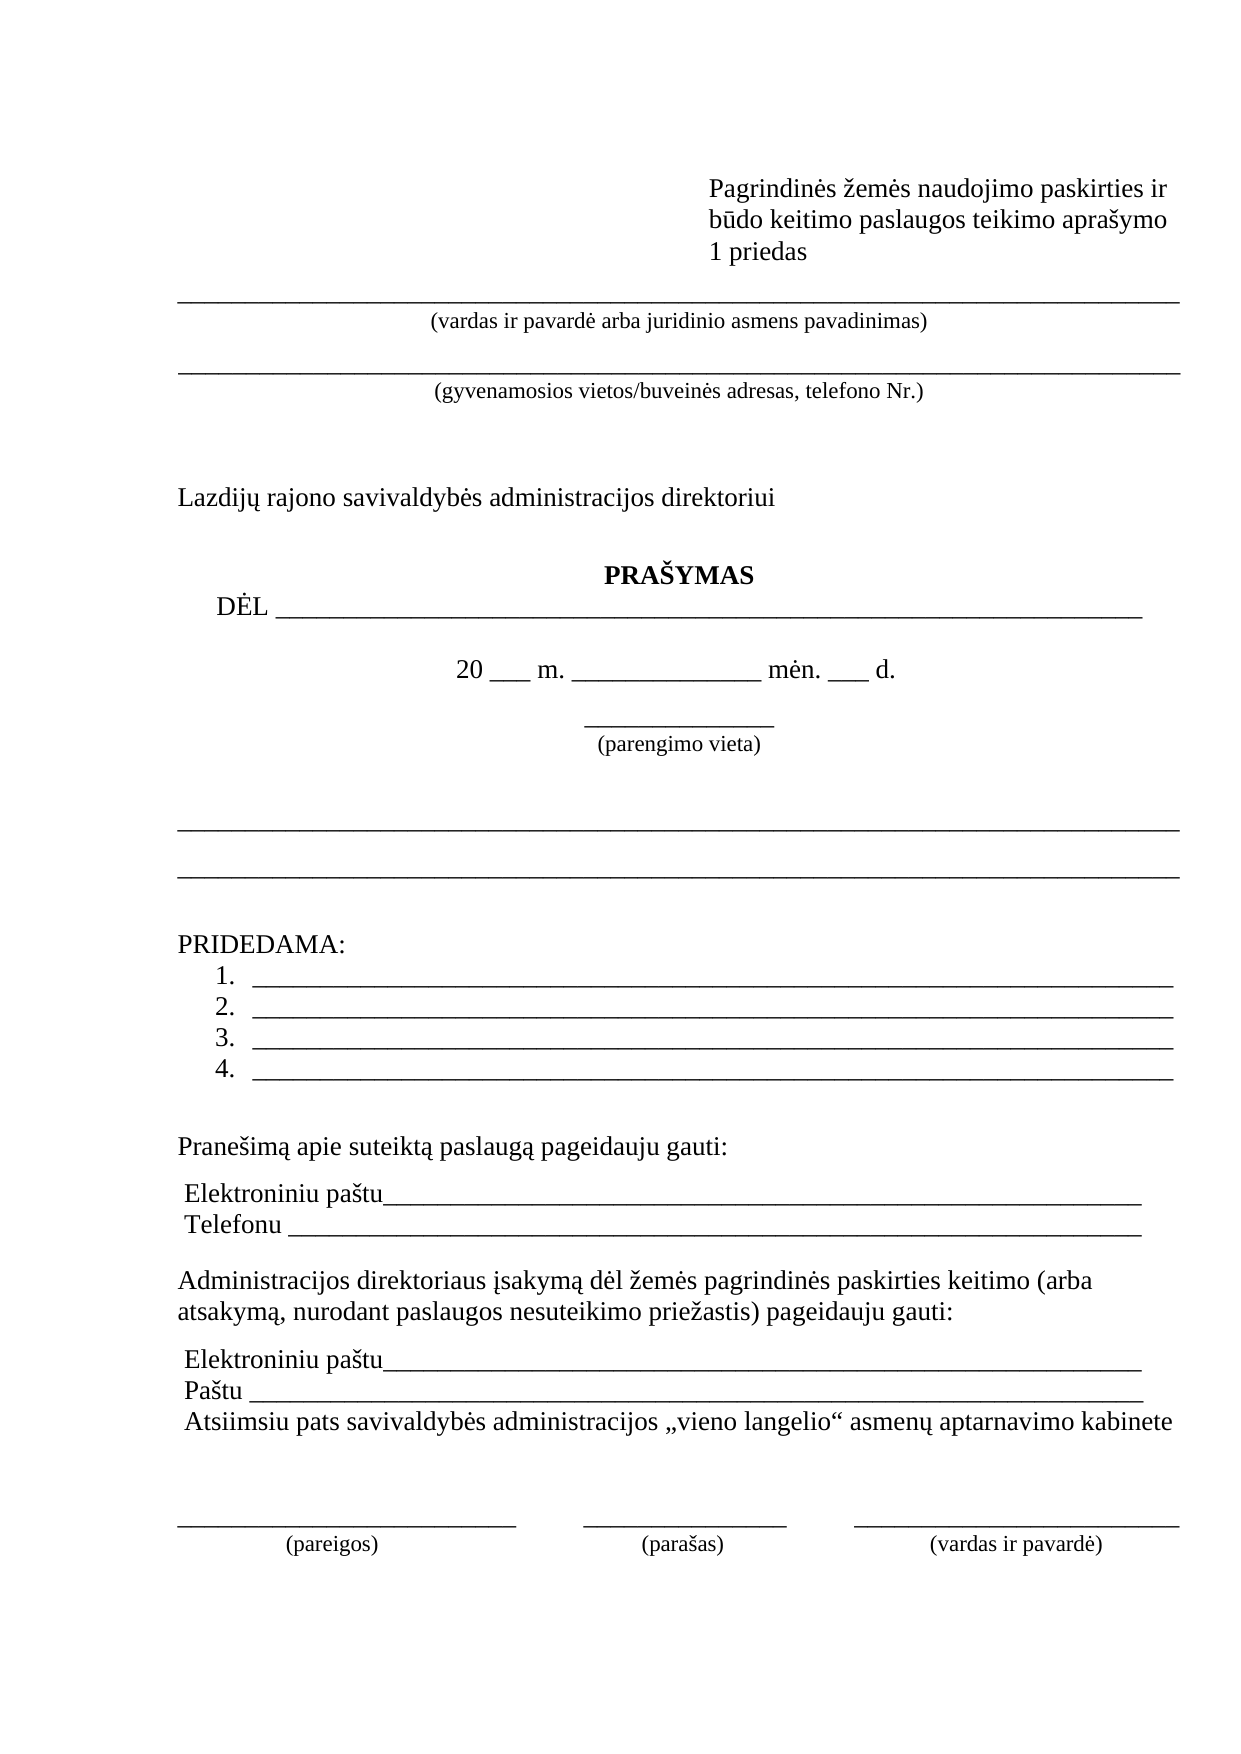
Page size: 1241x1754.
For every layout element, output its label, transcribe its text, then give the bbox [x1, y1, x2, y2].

text __________________________________________________________________________ [177, 850, 1181, 881]
text 1. ____________________________________________________________________ [215, 959, 1181, 990]
text Elektroniniu paštu________________________________________________________ [177, 1343, 1181, 1374]
text (parengimo vieta) [177, 731, 1181, 757]
text Pagrindinės žemės naudojimo paskirties ir būdo keitimo paslaugos teikimo aprašymo [709, 172, 1181, 235]
text (gyvenamosios vietos/buveinės adresas, telefono Nr.) [177, 377, 1181, 404]
text Elektroniniu paštu________________________________________________________ [177, 1177, 1181, 1208]
text Telefonu _______________________________________________________________ [177, 1208, 1181, 1239]
text __________________________________________________________________________ [177, 276, 1181, 307]
text PRAŠYMAS [177, 559, 1181, 590]
text 20 ___ m. ______________ mėn. ___ d. [177, 653, 1181, 684]
text (pareigos) (parašas) (vardas ir pavardė) [177, 1530, 1181, 1556]
text __________________________________________________________________________ [177, 346, 1181, 377]
text Atsiimsiu pats savivaldybės administracijos „vieno langelio“ asmenų aptarnavimo kabinete [177, 1405, 1181, 1437]
text PRIDEDAMA: [177, 928, 1181, 959]
text _________________________ _______________ ________________________ [177, 1499, 1181, 1530]
text 4. ____________________________________________________________________ [215, 1053, 1181, 1084]
text Paštu __________________________________________________________________ [177, 1374, 1181, 1405]
text 2. ____________________________________________________________________ [215, 990, 1181, 1021]
text DĖL ________________________________________________________________ [177, 590, 1181, 622]
text Administracijos direktoriaus įsakymą dėl žemės pagrindinės paskirties keitimo (arba atsakymą, nurodant paslaugos nesuteikimo priežastis) pageidauju gauti: [177, 1264, 1181, 1326]
text 3. ____________________________________________________________________ [215, 1021, 1181, 1053]
text ______________ [177, 699, 1181, 731]
text Lazdijų rajono savivaldybės administracijos direktoriui [177, 481, 1181, 513]
text (vardas ir pavardė arba juridinio asmens pavadinimas) [177, 307, 1181, 333]
text Pranešimą apie suteiktą paslaugą pageidauju gauti: [177, 1130, 1181, 1162]
text 1 priedas [709, 235, 1181, 266]
text __________________________________________________________________________ [177, 803, 1181, 835]
